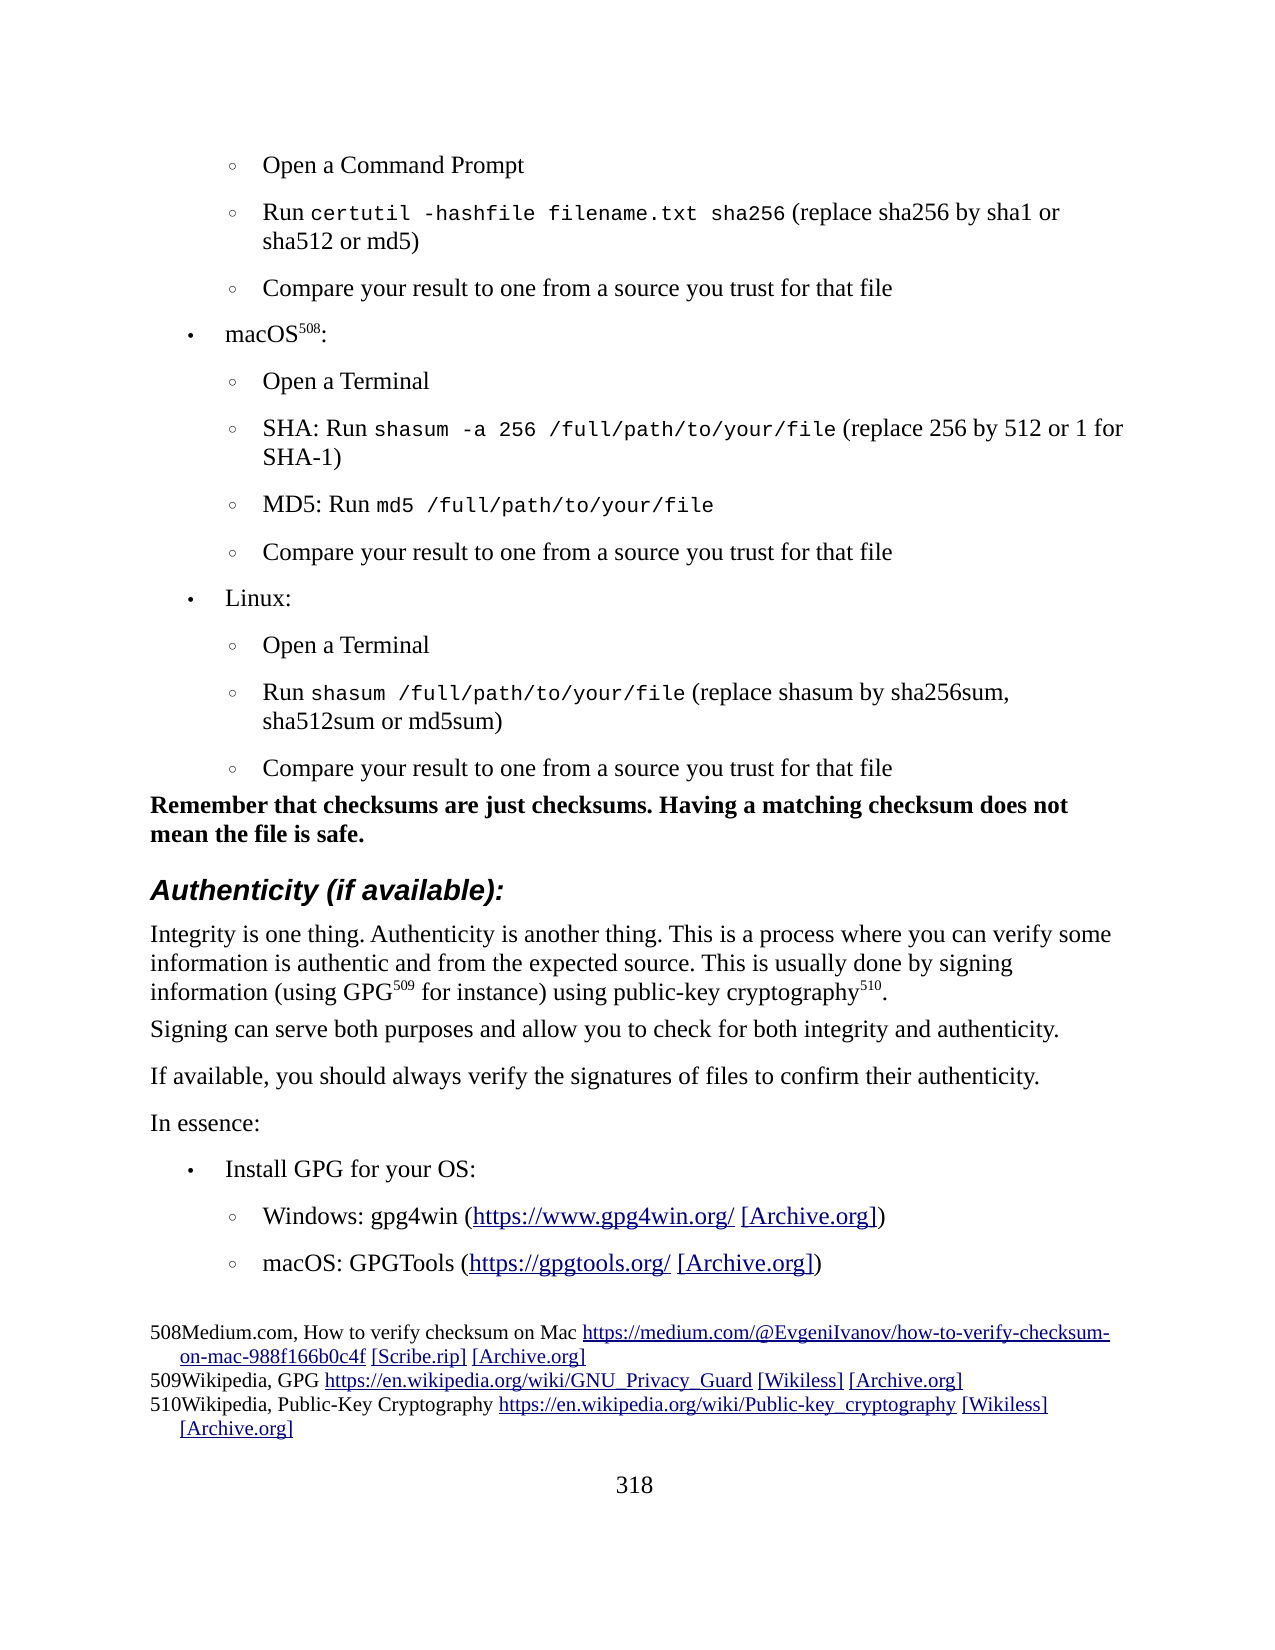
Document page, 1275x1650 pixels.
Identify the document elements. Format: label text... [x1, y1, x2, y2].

list Compare your result to one from a source you trust for that file [225, 537, 1125, 565]
list Open a Command Prompt [225, 150, 1125, 179]
list Run certutil -hashfile filename.txt sha256 (replace sha256 by sha1 or sha512 or md5) [225, 197, 1125, 255]
list macOS: [187, 319, 1125, 348]
list SHA: Run shasum -a 256 /full/path/to/your/file (replace 256 by 512 or 1 for SHA-1) [225, 413, 1125, 471]
text Wikipedia, GPG https://en.wikipedia.org/wiki/GNU_Privacy_Guard [Wikiless] [Archive.org] [150, 1368, 1125, 1392]
list Linux: [187, 583, 1125, 612]
list MD5: Run md5 /full/path/to/your/file [225, 489, 1125, 519]
list Medium.com, How to verify checksum on Mac https://medium.com/@EvgeniIvanov/how-to-verify-checksum-on-mac-988f166b0c4f [Scribe.rip] [Archive.org] [150, 1320, 1125, 1368]
text In essence: [150, 1108, 1125, 1136]
list Open a Terminal [225, 630, 1125, 659]
text Wikipedia, Public-Key Cryptography https://en.wikipedia.org/wiki/Public-key_cryptography [Wikiless] [Archive.org] [150, 1392, 1125, 1440]
text Remember that checksums are just checksums. Having a matching checksum does not mean the file is safe. [150, 791, 1125, 848]
list Install GPG for your OS: [187, 1154, 1125, 1183]
text If available, you should always verify the signatures of files to confirm their authenticity. [150, 1061, 1125, 1090]
list Compare your result to one from a source you trust for that file [225, 753, 1125, 782]
text Signing can serve both purposes and allow you to check for both integrity and authenticity. [150, 1014, 1125, 1043]
list Open a Terminal [225, 366, 1125, 395]
list macOS: GPGTools (https://gpgtools.org/ [Archive.org]) [225, 1248, 1125, 1276]
text Integrity is one thing. Authenticity is another thing. This is a process where you can verify some information is authentic and from the expected source. This is usually done by signing information (using GPG for instance) using public-key cryptography. [150, 919, 1125, 1005]
subtitle Authenticity (if available): [150, 873, 1125, 907]
list Compare your result to one from a source you trust for that file [225, 273, 1125, 302]
list Windows: gpg4win (https://www.gpg4win.org/ [Archive.org]) [225, 1201, 1125, 1230]
list Run shasum /full/path/to/your/file (replace shasum by sha256sum, sha512sum or md5sum) [225, 677, 1125, 735]
